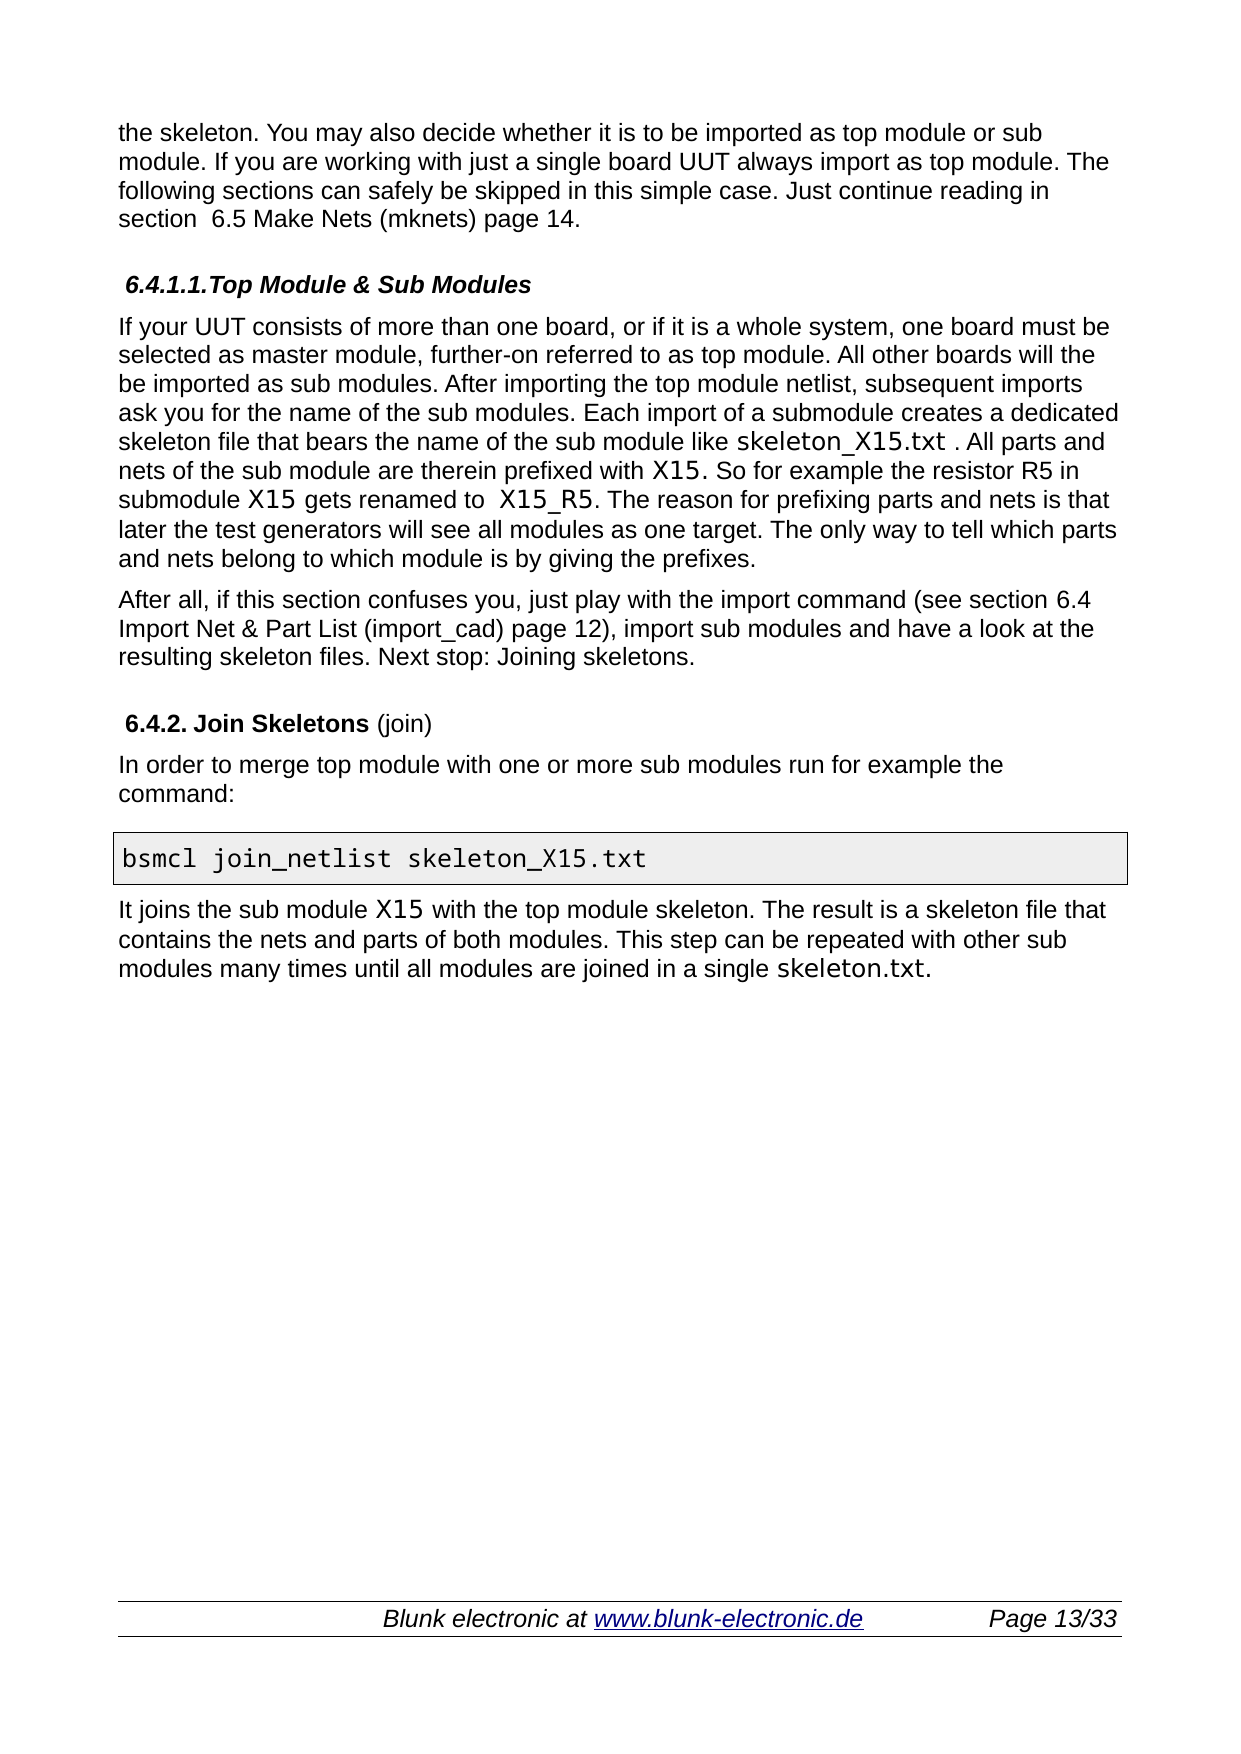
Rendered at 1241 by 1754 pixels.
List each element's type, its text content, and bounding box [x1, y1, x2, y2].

text If your UUT consists of more than one board, or if it is a whole system, one board must be selected as master module, further-on referred to as top module. All other boards will the be imported as sub modules. After importing the top module netlist, subsequent imports ask you for the name of the sub modules. Each import of a submodule creates a dedicated skeleton file that bears the name of the sub module like skeleton_X15.txt . All parts and nets of the sub module are therein prefixed with X15. So for example the resistor R5 in submodule X15 gets renamed to X15_R5. The reason for prefixing parts and nets is that later the test generators will see all modules as one target. The only way to tell which parts and nets belong to which module is by giving the prefixes. [118, 312, 1122, 572]
subtitle Top Module & Sub Modules [118, 271, 1122, 299]
text In order to merge top module with one or more sub modules run for example the command: [118, 750, 1122, 807]
text It joins the sub module X15 with the top module skeleton. The result is a skeleton file that contains the nets and parts of both modules. This step can be repeated with other sub modules many times until all modules are joined in a single skeleton.txt. [118, 885, 1122, 983]
text the skeleton. You may also decide whether it is to be imported as top module or sub module. If you are working with just a single board UUT always import as top module. The following sections can safely be skipped in this simple case. Just continue reading in section 6.5 Make Nets (mknets) page 14. [118, 118, 1122, 233]
subtitle Join Skeletons (join) [118, 708, 1122, 737]
text After all, if this section confuses you, just play with the import command (see section 6.4 Import Net & Part List (import_cad) page 12), import sub modules and have a look at the resulting skeleton files. Next stop: Joining skeletons. [118, 585, 1122, 671]
text [118, 820, 1122, 832]
text bsmcl join_netlist skeleton_X15.txt [122, 841, 1118, 875]
